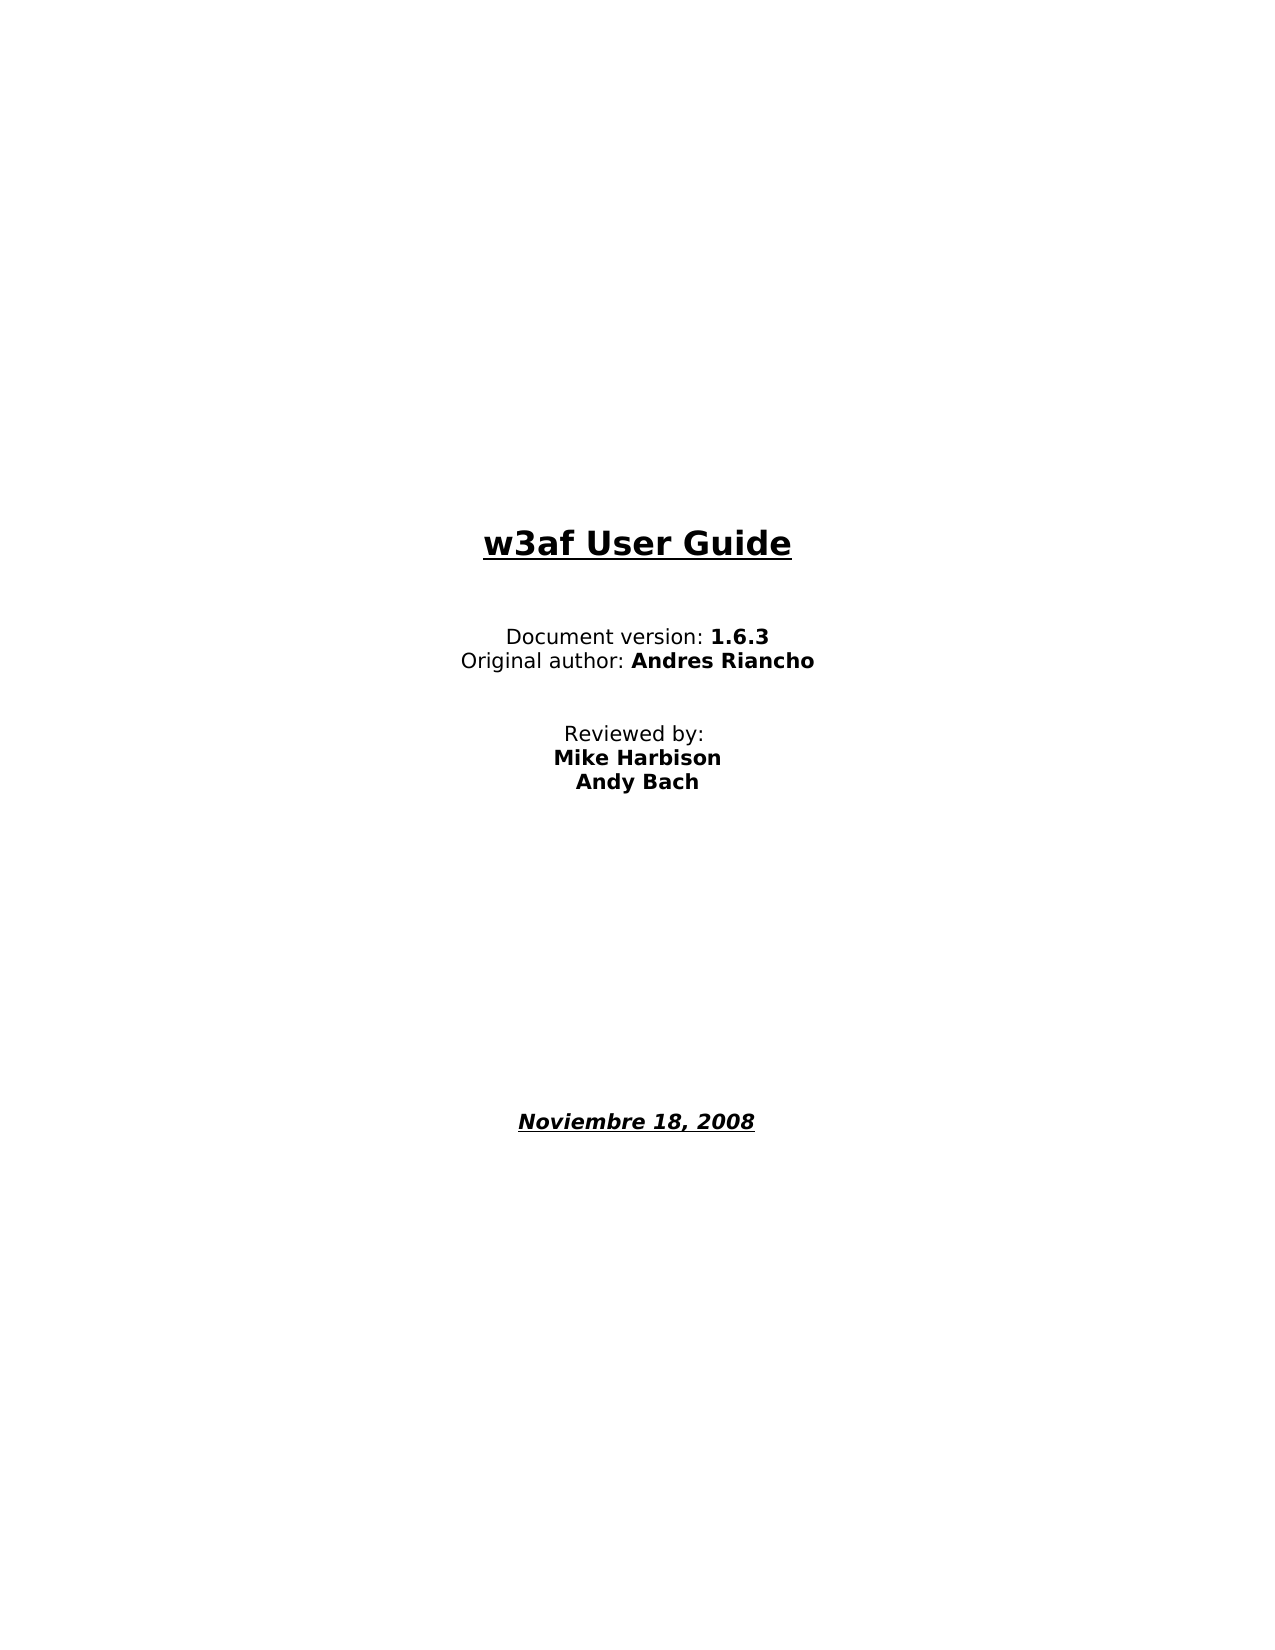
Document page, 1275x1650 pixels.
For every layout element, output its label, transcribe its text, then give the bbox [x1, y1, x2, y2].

text Noviembre 18, 2008 [118, 1110, 1157, 1134]
text Mike Harbison [118, 746, 1157, 770]
text Original author: Andres Riancho [118, 649, 1157, 673]
text Andy Bach [118, 770, 1157, 795]
text Document version: 1.6.3 [118, 625, 1157, 649]
text Reviewed by: [118, 722, 1157, 746]
subtitle w3af User Guide [118, 525, 1157, 564]
